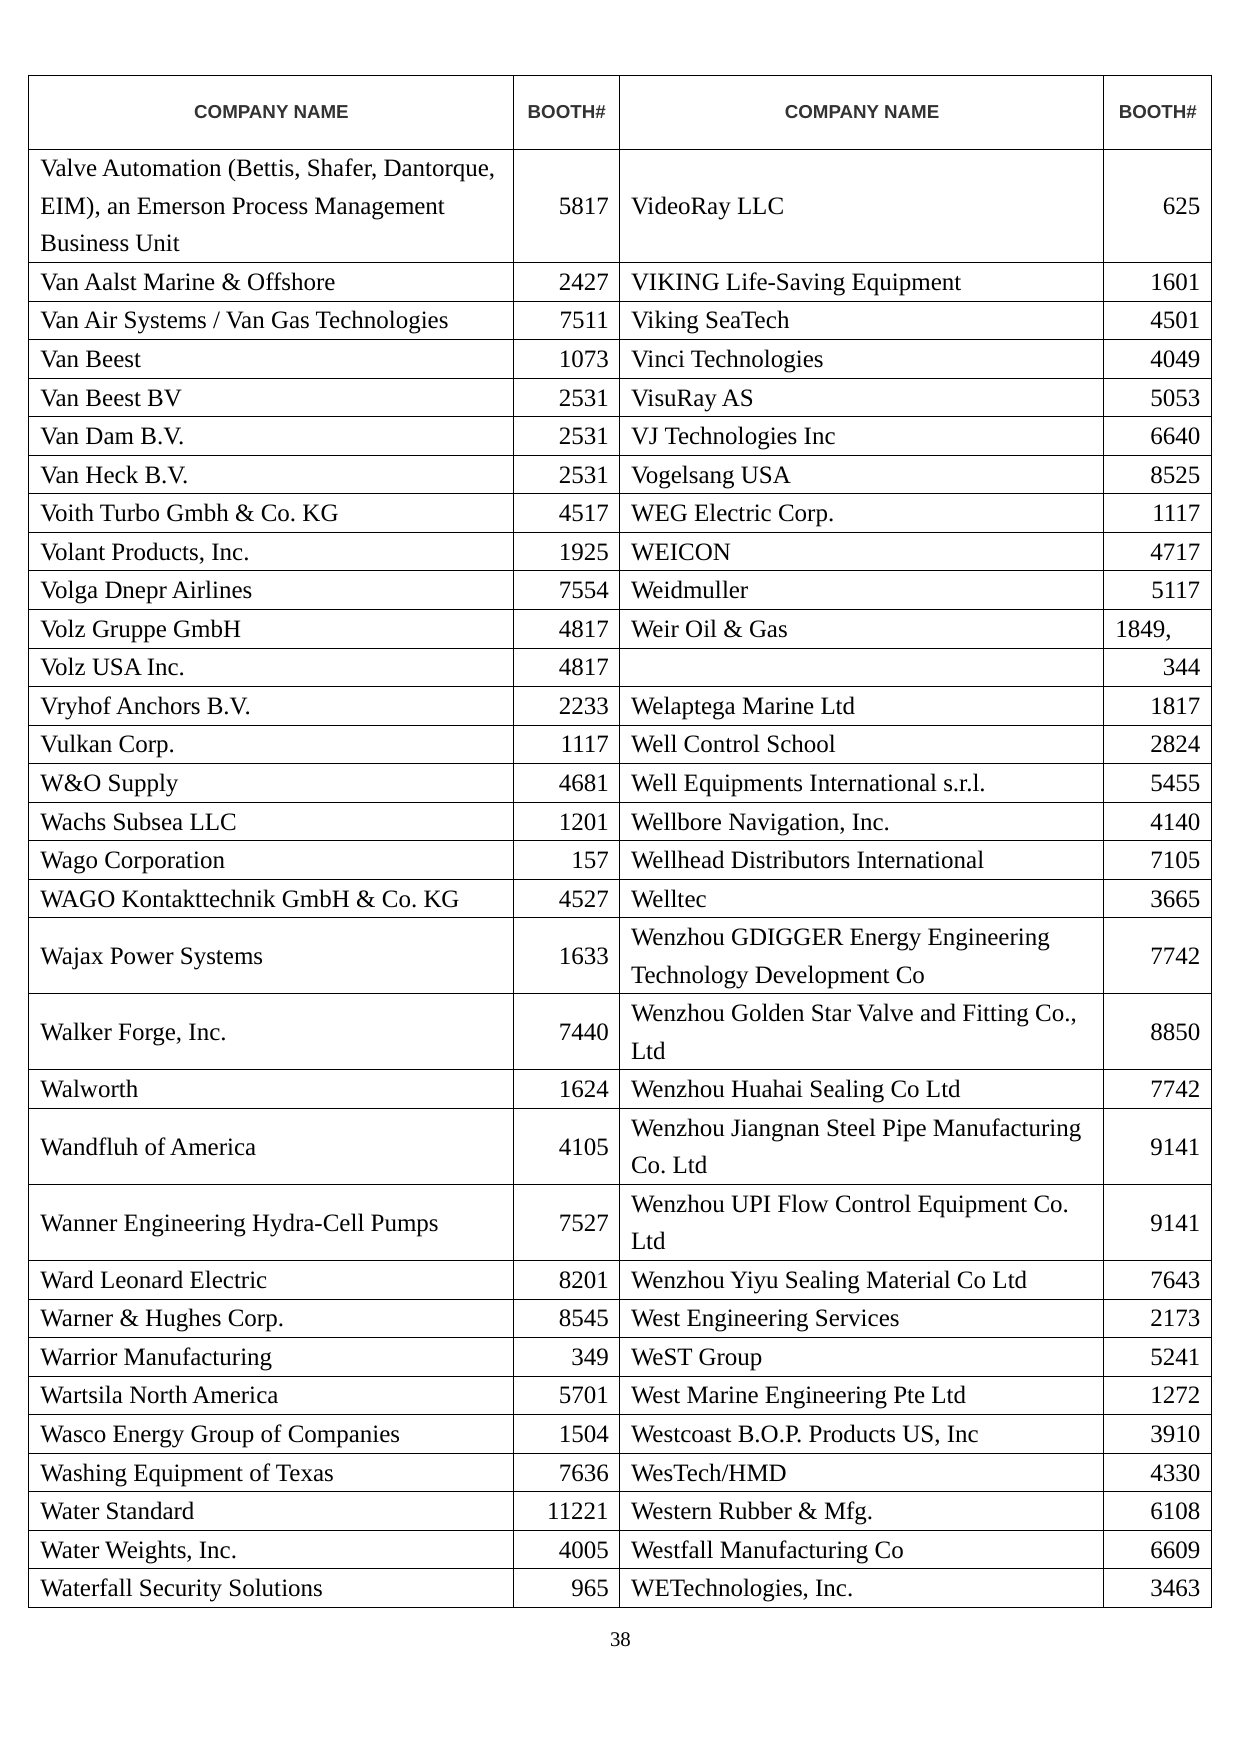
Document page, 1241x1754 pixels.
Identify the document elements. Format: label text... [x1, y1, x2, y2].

table_cell 9141 [1104, 1185, 1211, 1260]
table_cell WesTech/HMD [620, 1454, 1103, 1491]
table_cell 7440 [514, 994, 619, 1069]
table_cell Voith Turbo Gmbh & Co. KG [29, 494, 513, 532]
table_cell 3665 [1104, 880, 1211, 917]
table_cell Washing Equipment of Texas [29, 1454, 513, 1491]
table_cell 6640 [1104, 417, 1211, 455]
table_cell 1601 [1104, 263, 1211, 301]
table_cell 4105 [514, 1109, 619, 1184]
table_cell VideoRay LLC [620, 150, 1103, 262]
table_cell Well Equipments International s.r.l. [620, 764, 1103, 802]
table_cell Volant Products, Inc. [29, 533, 513, 570]
table_cell Van Aalst Marine & Offshore [29, 263, 513, 301]
table_cell Westcoast B.O.P. Products US, Inc [620, 1415, 1103, 1453]
table_cell Warrior Manufacturing [29, 1338, 513, 1376]
table_cell Van Beest BV [29, 379, 513, 416]
table_cell 1817 [1104, 687, 1211, 724]
table_cell Wartsila North America [29, 1377, 513, 1414]
table_cell 7742 [1104, 1070, 1211, 1108]
table_header BOOTH# [1104, 76, 1211, 148]
table_cell VJ Technologies Inc [620, 417, 1103, 455]
table_cell 11221 [514, 1492, 619, 1530]
table_cell 8525 [1104, 456, 1211, 493]
table_header COMPANY NAME [29, 76, 513, 148]
table_cell Wenzhou Jiangnan Steel Pipe Manufacturing Co. Ltd [620, 1109, 1103, 1184]
table_cell 7527 [514, 1185, 619, 1260]
table_cell Wanner Engineering Hydra-Cell Pumps [29, 1185, 513, 1260]
table_cell 4527 [514, 880, 619, 917]
table_cell 344 [1104, 649, 1211, 686]
table_cell Wellbore Navigation, Inc. [620, 803, 1103, 840]
table_cell Wago Corporation [29, 841, 513, 879]
table_cell 7105 [1104, 841, 1211, 879]
table_cell 3463 [1104, 1569, 1211, 1607]
table_cell WEICON [620, 533, 1103, 570]
table_cell 7742 [1104, 918, 1211, 993]
table_cell 625 [1104, 150, 1211, 262]
table_cell Western Rubber & Mfg. [620, 1492, 1103, 1530]
table_cell Westfall Manufacturing Co [620, 1531, 1103, 1568]
table_cell Welltec [620, 880, 1103, 917]
table_cell Weidmuller [620, 571, 1103, 609]
table_cell Walker Forge, Inc. [29, 994, 513, 1069]
table_cell 4140 [1104, 803, 1211, 840]
table_cell 965 [514, 1569, 619, 1607]
table_cell 4501 [1104, 302, 1211, 339]
table_cell Vinci Technologies [620, 340, 1103, 378]
table_cell Vogelsang USA [620, 456, 1103, 493]
table_cell WETechnologies, Inc. [620, 1569, 1103, 1607]
table_cell 1633 [514, 918, 619, 993]
table_cell 2531 [514, 456, 619, 493]
table_cell Wenzhou Golden Star Valve and Fitting Co., Ltd [620, 994, 1103, 1069]
table_cell 1073 [514, 340, 619, 378]
table_cell 7643 [1104, 1261, 1211, 1298]
table_cell Van Beest [29, 340, 513, 378]
table_cell 5817 [514, 150, 619, 262]
table_cell Volz Gruppe GmbH [29, 610, 513, 647]
table_cell Valve Automation (Bettis, Shafer, Dantorque, EIM), an Emerson Process Management Business Unit [29, 150, 513, 262]
table_cell 7554 [514, 571, 619, 609]
table_cell 1117 [1104, 494, 1211, 532]
table_cell Wenzhou Huahai Sealing Co Ltd [620, 1070, 1103, 1108]
table_cell West Engineering Services [620, 1300, 1103, 1337]
table_cell Weir Oil & Gas [620, 610, 1103, 647]
table_cell 8201 [514, 1261, 619, 1298]
table_cell 1624 [514, 1070, 619, 1108]
table_cell Wenzhou UPI Flow Control Equipment Co. Ltd [620, 1185, 1103, 1260]
table_cell 1272 [1104, 1377, 1211, 1414]
table_cell 5455 [1104, 764, 1211, 802]
table_cell 1504 [514, 1415, 619, 1453]
table_cell Water Standard [29, 1492, 513, 1530]
table_cell 2531 [514, 379, 619, 416]
table_cell 4817 [514, 610, 619, 647]
table_cell 1925 [514, 533, 619, 570]
table_cell 4330 [1104, 1454, 1211, 1491]
table_cell Wellhead Distributors International [620, 841, 1103, 879]
table_header BOOTH# [514, 76, 619, 148]
table_cell 4817 [514, 649, 619, 686]
table_cell 4717 [1104, 533, 1211, 570]
table_cell Wajax Power Systems [29, 918, 513, 993]
table_cell Wachs Subsea LLC [29, 803, 513, 840]
table_cell 7511 [514, 302, 619, 339]
table_cell WeST Group [620, 1338, 1103, 1376]
table_cell WEG Electric Corp. [620, 494, 1103, 532]
table_cell 2233 [514, 687, 619, 724]
table_cell West Marine Engineering Pte Ltd [620, 1377, 1103, 1414]
table_cell WAGO Kontakttechnik GmbH & Co. KG [29, 880, 513, 917]
table_cell Wandfluh of America [29, 1109, 513, 1184]
table_cell Van Dam B.V. [29, 417, 513, 455]
table_cell W&O Supply [29, 764, 513, 802]
table_cell Walworth [29, 1070, 513, 1108]
table_cell 5117 [1104, 571, 1211, 609]
table_cell 8545 [514, 1300, 619, 1337]
table_cell Water Weights, Inc. [29, 1531, 513, 1568]
table_cell 9141 [1104, 1109, 1211, 1184]
table_cell Van Heck B.V. [29, 456, 513, 493]
table_cell Vryhof Anchors B.V. [29, 687, 513, 724]
table_cell 2824 [1104, 726, 1211, 763]
table_cell [620, 649, 1103, 686]
table_cell Wenzhou GDIGGER Energy Engineering Technology Development Co [620, 918, 1103, 993]
table_cell 5053 [1104, 379, 1211, 416]
table_cell 6609 [1104, 1531, 1211, 1568]
table_cell VIKING Life-Saving Equipment [620, 263, 1103, 301]
table_cell 5241 [1104, 1338, 1211, 1376]
table_cell 2531 [514, 417, 619, 455]
table_cell Wenzhou Yiyu Sealing Material Co Ltd [620, 1261, 1103, 1298]
table_cell Well Control School [620, 726, 1103, 763]
table_cell 1849, [1104, 610, 1211, 647]
table_cell 4517 [514, 494, 619, 532]
table_cell 4005 [514, 1531, 619, 1568]
table_cell 5701 [514, 1377, 619, 1414]
table_cell Welaptega Marine Ltd [620, 687, 1103, 724]
table_cell Viking SeaTech [620, 302, 1103, 339]
table_cell 157 [514, 841, 619, 879]
table_cell Volz USA Inc. [29, 649, 513, 686]
table_cell Waterfall Security Solutions [29, 1569, 513, 1607]
table_cell Ward Leonard Electric [29, 1261, 513, 1298]
table_cell Volga Dnepr Airlines [29, 571, 513, 609]
table_cell Van Air Systems / Van Gas Technologies [29, 302, 513, 339]
table_cell 7636 [514, 1454, 619, 1491]
table_cell 4681 [514, 764, 619, 802]
table_cell 3910 [1104, 1415, 1211, 1453]
table_header COMPANY NAME [620, 76, 1103, 148]
table_cell 2173 [1104, 1300, 1211, 1337]
table_cell Vulkan Corp. [29, 726, 513, 763]
table_cell 8850 [1104, 994, 1211, 1069]
table_cell Wasco Energy Group of Companies [29, 1415, 513, 1453]
table_cell 1117 [514, 726, 619, 763]
table_cell 4049 [1104, 340, 1211, 378]
table_cell 6108 [1104, 1492, 1211, 1530]
table_cell Warner & Hughes Corp. [29, 1300, 513, 1337]
table_cell 2427 [514, 263, 619, 301]
table_cell 349 [514, 1338, 619, 1376]
table_cell 1201 [514, 803, 619, 840]
table_cell VisuRay AS [620, 379, 1103, 416]
